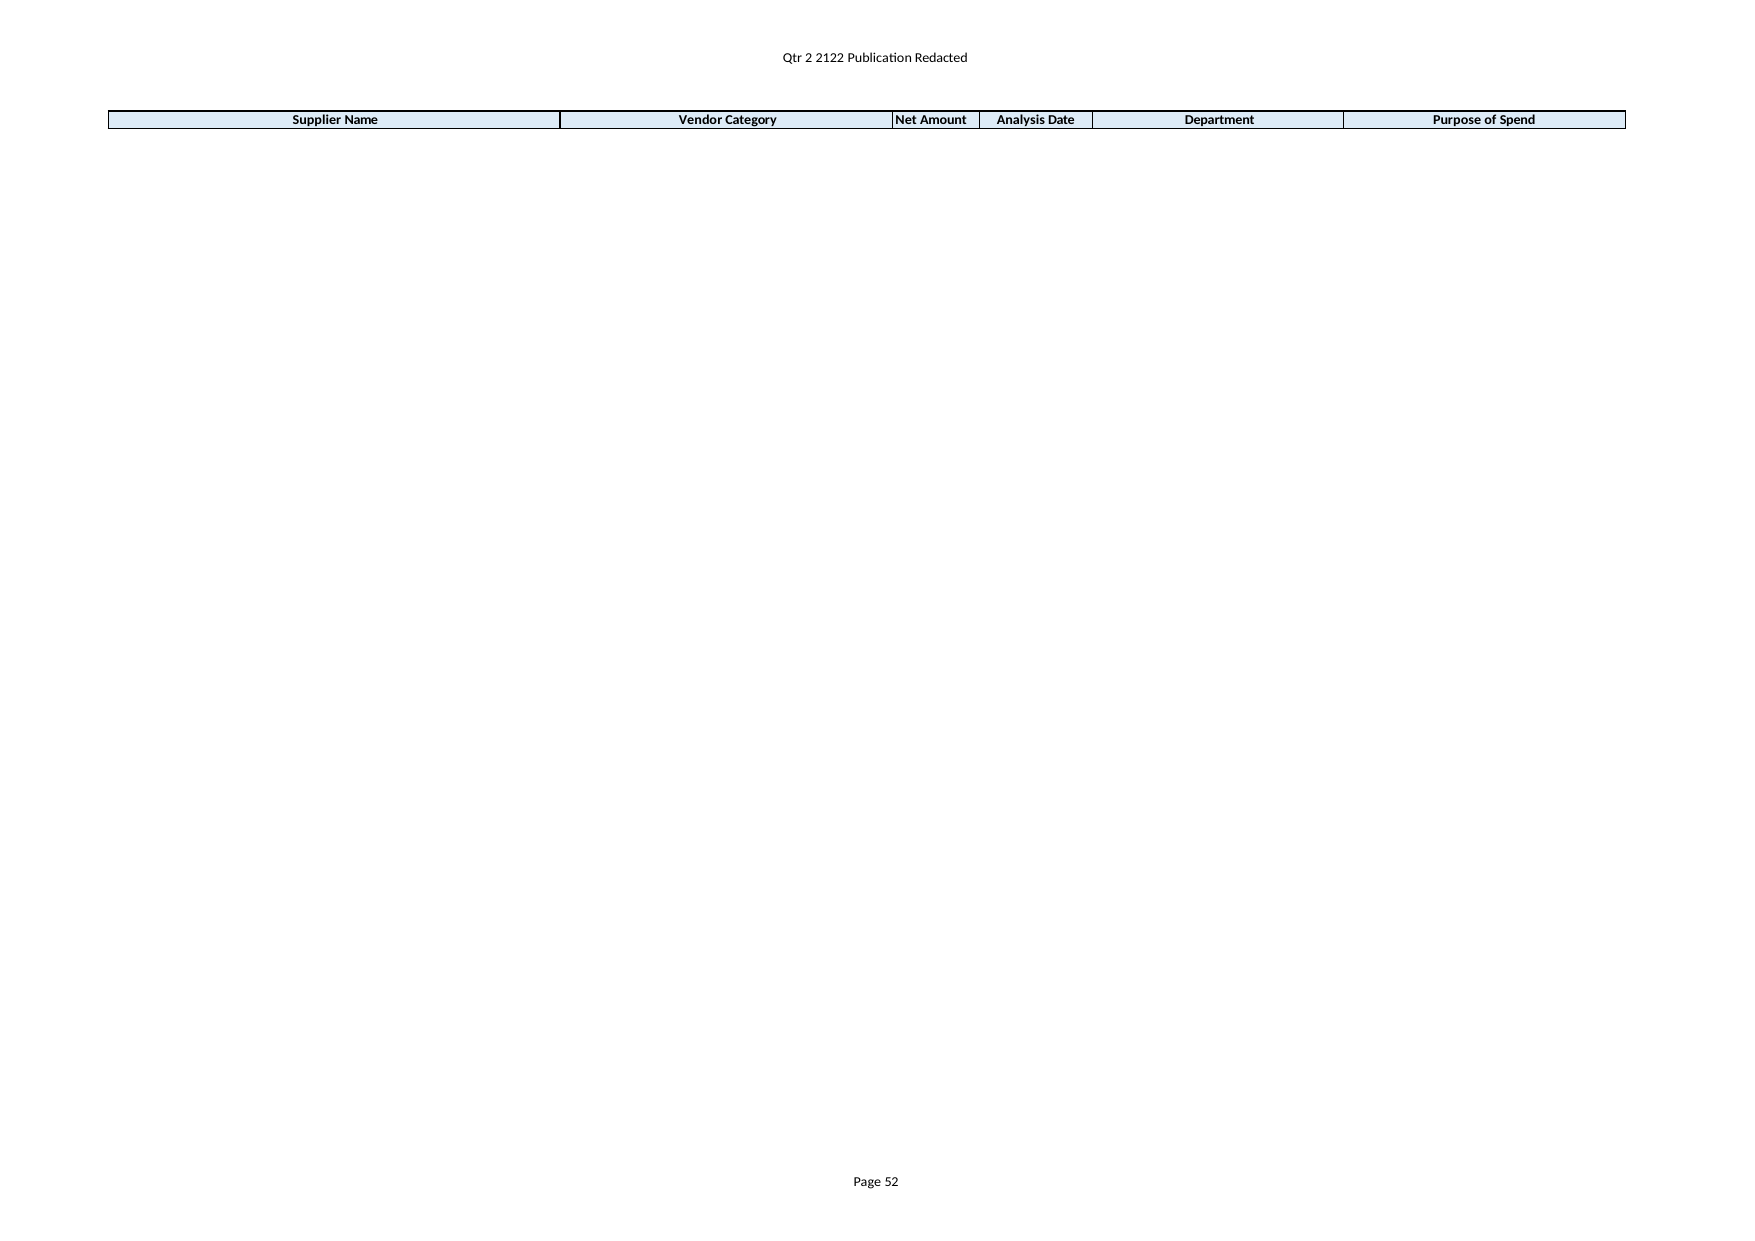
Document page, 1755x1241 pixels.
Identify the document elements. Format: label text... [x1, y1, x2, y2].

table_header Purpose of Spend [1344, 112, 1625, 128]
table_header Department [1093, 112, 1343, 128]
table_header Vendor Category [561, 112, 892, 128]
table_header Analysis Date [980, 112, 1092, 128]
table_header Net Amount [893, 112, 979, 128]
table_header Supplier Name [109, 112, 559, 128]
